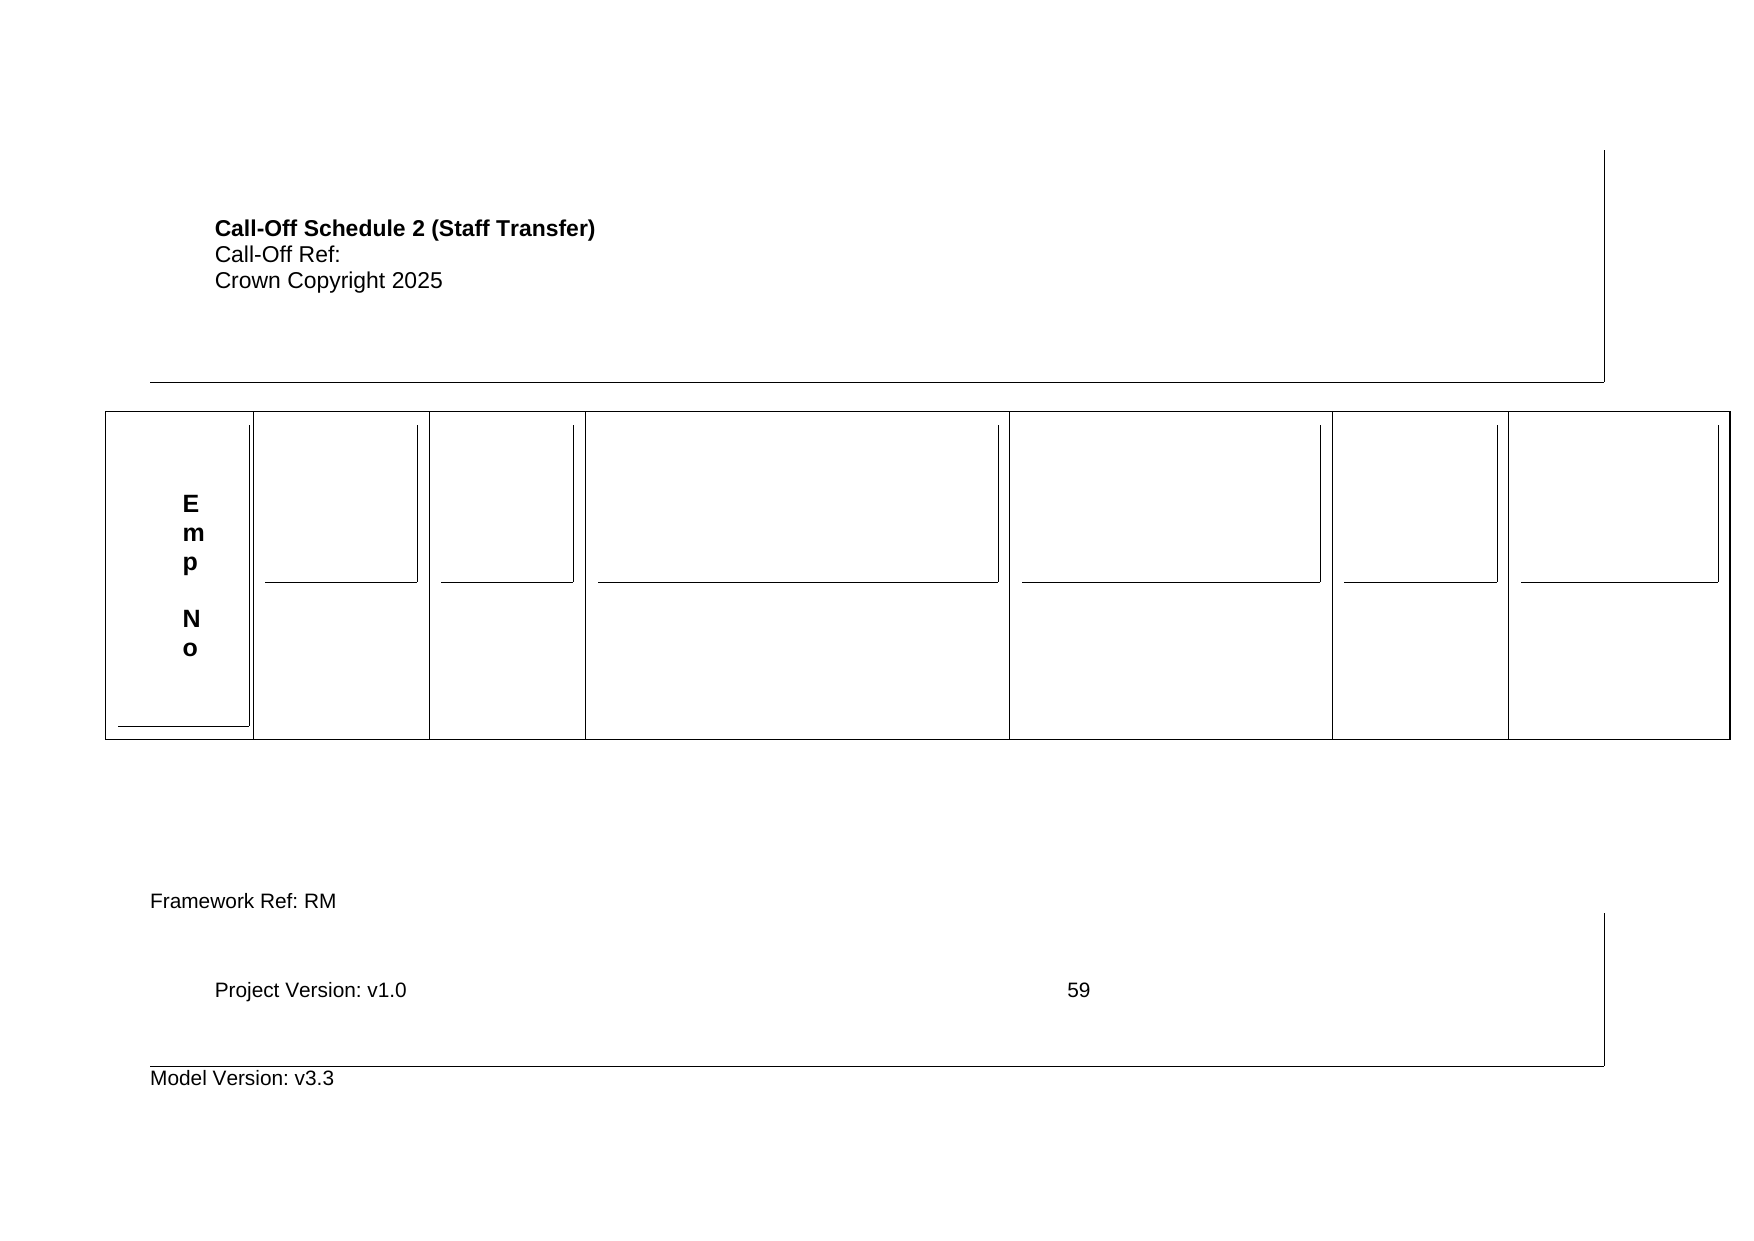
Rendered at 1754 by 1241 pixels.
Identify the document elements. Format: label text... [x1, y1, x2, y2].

table_cell [1010, 412, 1332, 739]
table_cell [1509, 412, 1729, 739]
table_cell [586, 412, 1009, 739]
table_cell Emp No [106, 412, 253, 739]
table_cell [254, 412, 429, 739]
table_cell [1333, 412, 1508, 739]
table_cell [430, 412, 585, 739]
